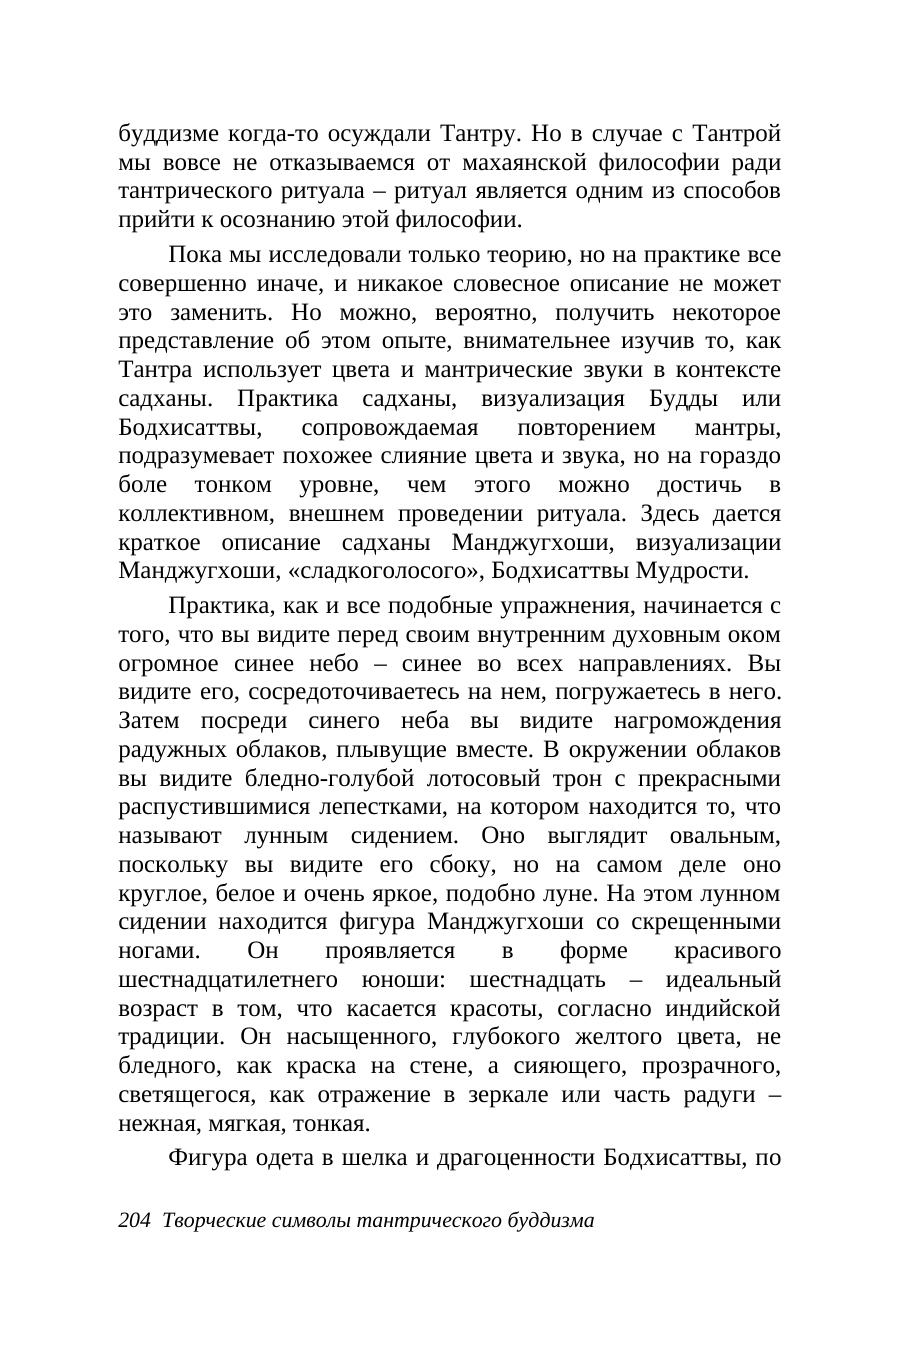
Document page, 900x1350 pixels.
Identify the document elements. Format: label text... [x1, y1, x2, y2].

text Фигура одета в шелка и драгоценности Бодхисаттвы, по [118, 1142, 782, 1171]
text Практика, как и все подобные упражнения, начинается с того, что вы видите перед своим внутренним духовным оком огромное синее небо – синее во всех направлениях. Вы видите его, сосредоточиваетесь на нем, погружаетесь в него. Затем посреди синего неба вы видите нагромождения радужных облаков, плывущие вместе. В окружении облаков вы видите бледно-голубой лотосовый трон с прекрасными распустившимися лепестками, на котором находится то, что называют лунным сидением. Оно выглядит овальным, поскольку вы видите его сбоку, но на самом деле оно круглое, белое и очень яркое, подобно луне. На этом лунном сидении находится фигура Манджугхоши со скрещенными ногами. Он проявляется в форме красивого шестнадцатилетнего юноши: шестнадцать – идеальный возраст в том, что касается красоты, согласно индийской традиции. Он насыщенного, глубокого желтого цвета, не бледного, как краска на стене, а сияющего, прозрачного, светящегося, как отражение в зеркале или часть радуги – нежная, мягкая, тонкая. [118, 590, 782, 1136]
text Пока мы исследовали только теорию, но на практике все совершенно иначе, и никакое словесное описание не может это заменить. Но можно, вероятно, получить некоторое представление об этом опыте, внимательнее изучив то, как Тантра использует цвета и мантрические звуки в контексте садханы. Практика садханы, визуализация Будды или Бодхисаттвы, сопровождаемая повторением мантры, подразумевает похожее слияние цвета и звука, но на гораздо боле тонком уровне, чем этого можно достичь в коллективном, внешнем проведении ритуала. Здесь дается краткое описание садханы Манджугхоши, визуализации Манджугхоши, «сладкоголосого», Бодхисаттвы Мудрости. [118, 239, 782, 584]
text буддизме когда-то осуждали Тантру. Но в случае с Тантрой мы вовсе не отказываемся от махаянской философии ради тантрического ритуала – ритуал является одним из способов прийти к осознанию этой философии. [118, 118, 782, 233]
